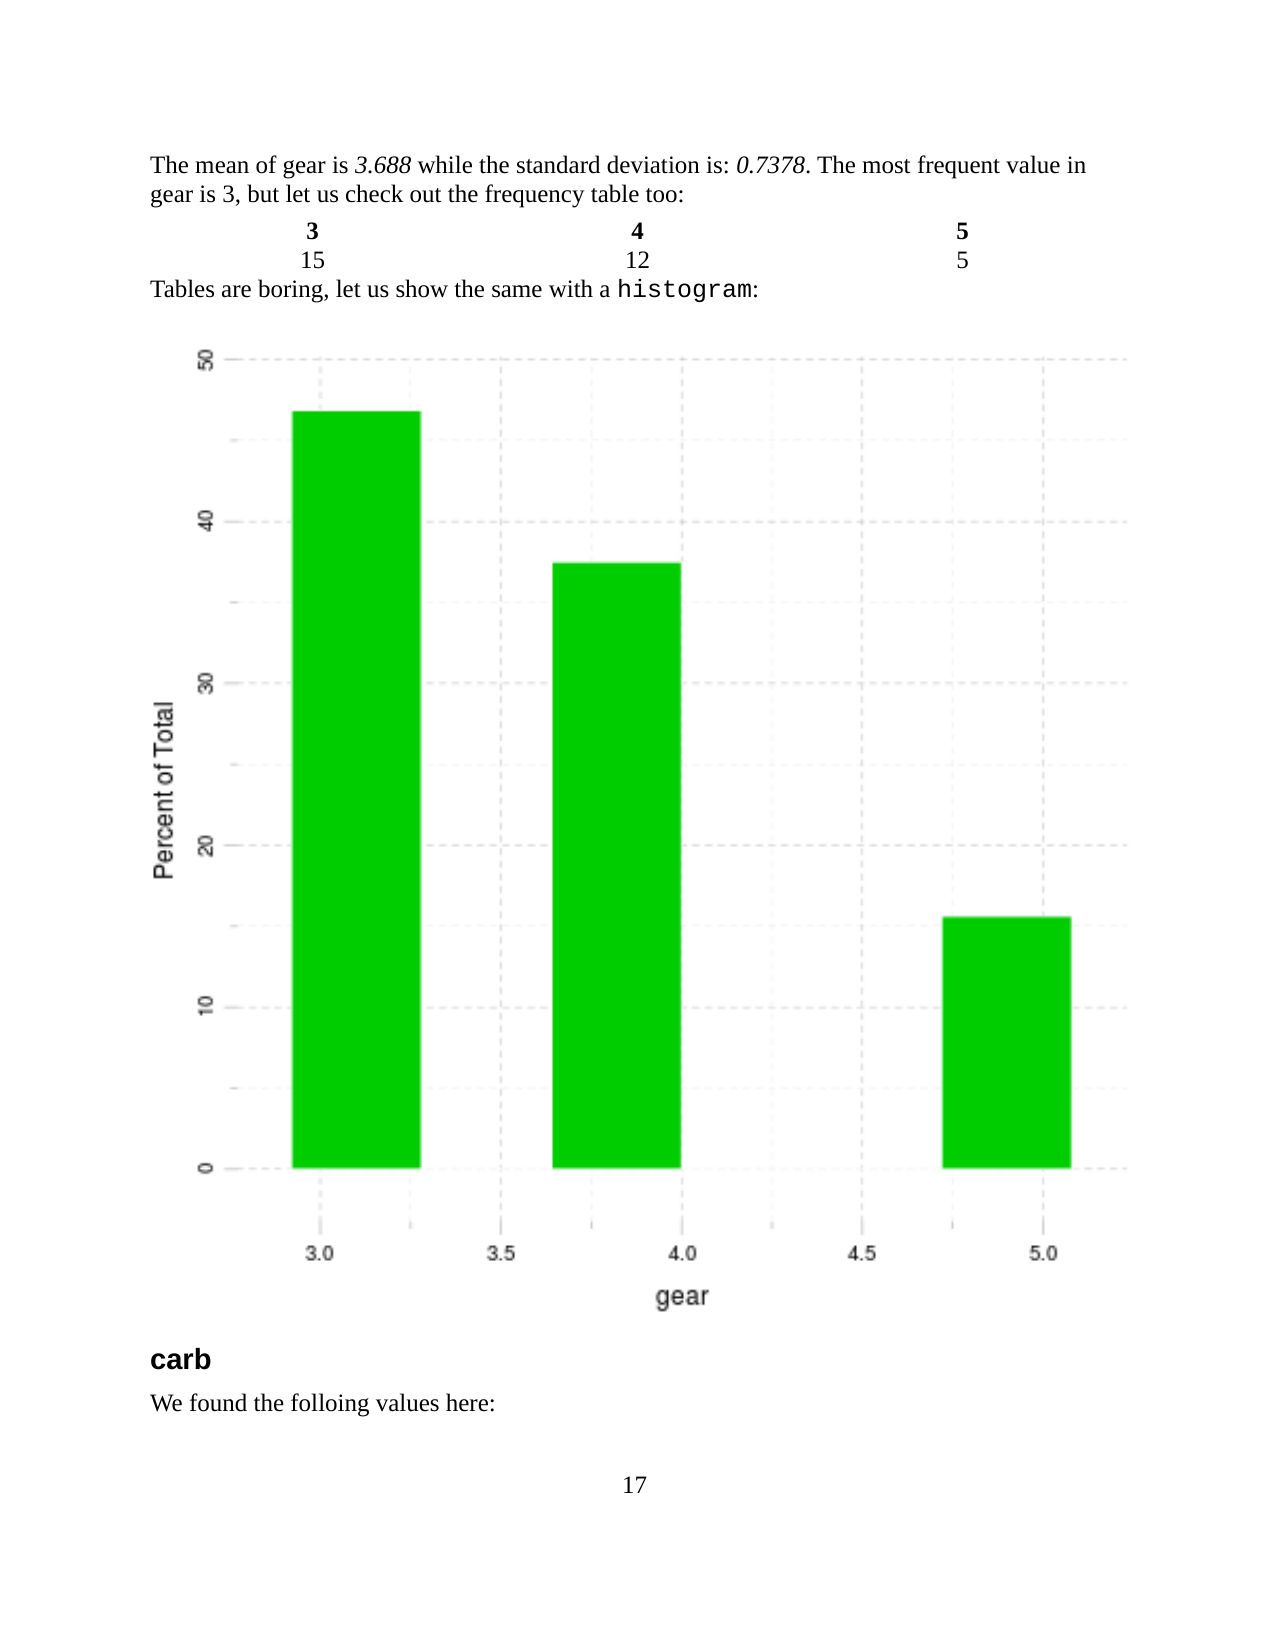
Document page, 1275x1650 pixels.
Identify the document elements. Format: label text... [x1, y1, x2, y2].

subtitle carb [150, 1342, 1125, 1376]
table_header 5 [800, 216, 1125, 245]
table_cell 5 [800, 245, 1125, 274]
text Tables are boring, let us show the same with a histogram: [150, 274, 1125, 304]
table_cell 15 [150, 245, 475, 274]
text The mean of gear is 3.688 while the standard deviation is: 0.7378. The most frequent value in gear is 3, but let us check out the frequency table too: [150, 150, 1125, 207]
picture [150, 304, 1163, 1318]
text We found the folloing values here: [150, 1388, 1125, 1417]
table_header 3 [150, 216, 475, 245]
table_header 4 [475, 216, 800, 245]
table_cell 12 [475, 245, 800, 274]
